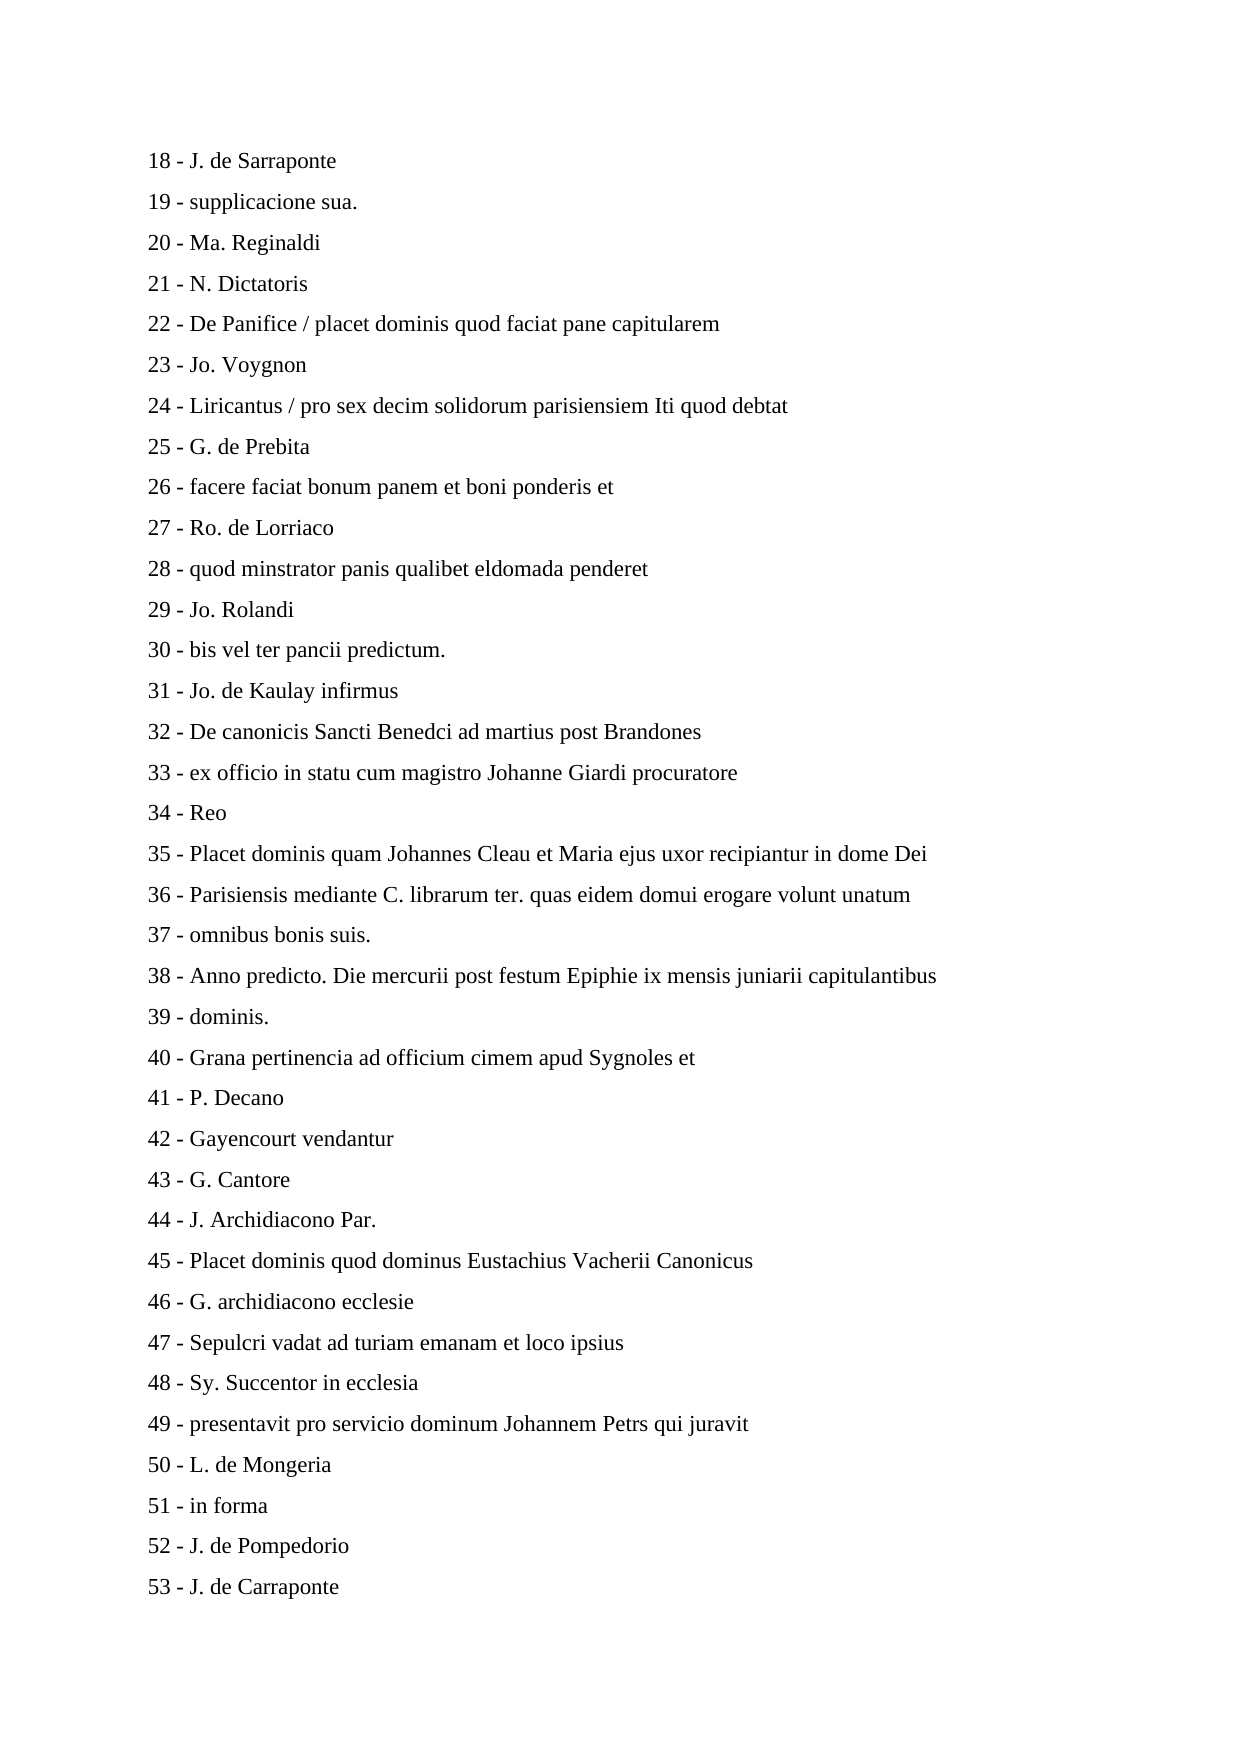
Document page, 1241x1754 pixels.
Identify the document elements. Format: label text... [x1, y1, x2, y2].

text 24 - Liricantus / pro sex decim solidorum parisiensiem Iti quod debtat [148, 392, 1093, 418]
text 32 - De canonicis Sancti Benedci ad martius post Brandones [148, 718, 1093, 744]
text 22 - De Panifice / placet dominis quod faciat pane capitularem [148, 311, 1093, 337]
text 23 - Jo. Voygnon [148, 351, 1093, 378]
text 50 - L. de Mongeria [148, 1451, 1093, 1477]
text 28 - quod minstrator panis qualibet eldomada penderet [148, 555, 1093, 581]
text 38 - Anno predicto. Die mercurii post festum Epiphie ix mensis juniarii capitulantibus [148, 962, 1093, 988]
text 43 - G. Cantore [148, 1166, 1093, 1192]
text 52 - J. de Pompedorio [148, 1532, 1093, 1559]
text 27 - Ro. de Lorriaco [148, 514, 1093, 541]
text 39 - dominis. [148, 1003, 1093, 1029]
text 29 - Jo. Rolandi [148, 596, 1093, 622]
text 37 - omnibus bonis suis. [148, 921, 1093, 948]
text 26 - facere faciat bonum panem et boni ponderis et [148, 473, 1093, 500]
text 25 - G. de Prebita [148, 433, 1093, 459]
text 45 - Placet dominis quod dominus Eustachius Vacherii Canonicus [148, 1247, 1093, 1274]
text 34 - Reo [148, 799, 1093, 826]
text 19 - supplicacione sua. [148, 188, 1093, 215]
text 49 - presentavit pro servicio dominum Johannem Petrs qui juravit [148, 1410, 1093, 1437]
text 20 - Ma. Reginaldi [148, 229, 1093, 255]
text 46 - G. archidiacono ecclesie [148, 1288, 1093, 1314]
text 33 - ex officio in statu cum magistro Johanne Giardi procuratore [148, 758, 1093, 785]
text 44 - J. Archidiacono Par. [148, 1207, 1093, 1233]
text 41 - P. Decano [148, 1084, 1093, 1111]
text 47 - Sepulcri vadat ad turiam emanam et loco ipsius [148, 1329, 1093, 1355]
text 48 - Sy. Succentor in ecclesia [148, 1369, 1093, 1396]
text 53 - J. de Carraponte [148, 1573, 1093, 1599]
text 18 - J. de Sarraponte [148, 148, 1093, 174]
text 51 - in forma [148, 1492, 1093, 1518]
text 40 - Grana pertinencia ad officium cimem apud Sygnoles et [148, 1044, 1093, 1070]
text 35 - Placet dominis quam Johannes Cleau et Maria ejus uxor recipiantur in dome Dei [148, 840, 1093, 866]
text 21 - N. Dictatoris [148, 270, 1093, 296]
text 36 - Parisiensis mediante C. librarum ter. quas eidem domui erogare volunt unatum [148, 881, 1093, 907]
text 42 - Gayencourt vendantur [148, 1125, 1093, 1151]
text 31 - Jo. de Kaulay infirmus [148, 677, 1093, 703]
text 30 - bis vel ter pancii predictum. [148, 636, 1093, 663]
